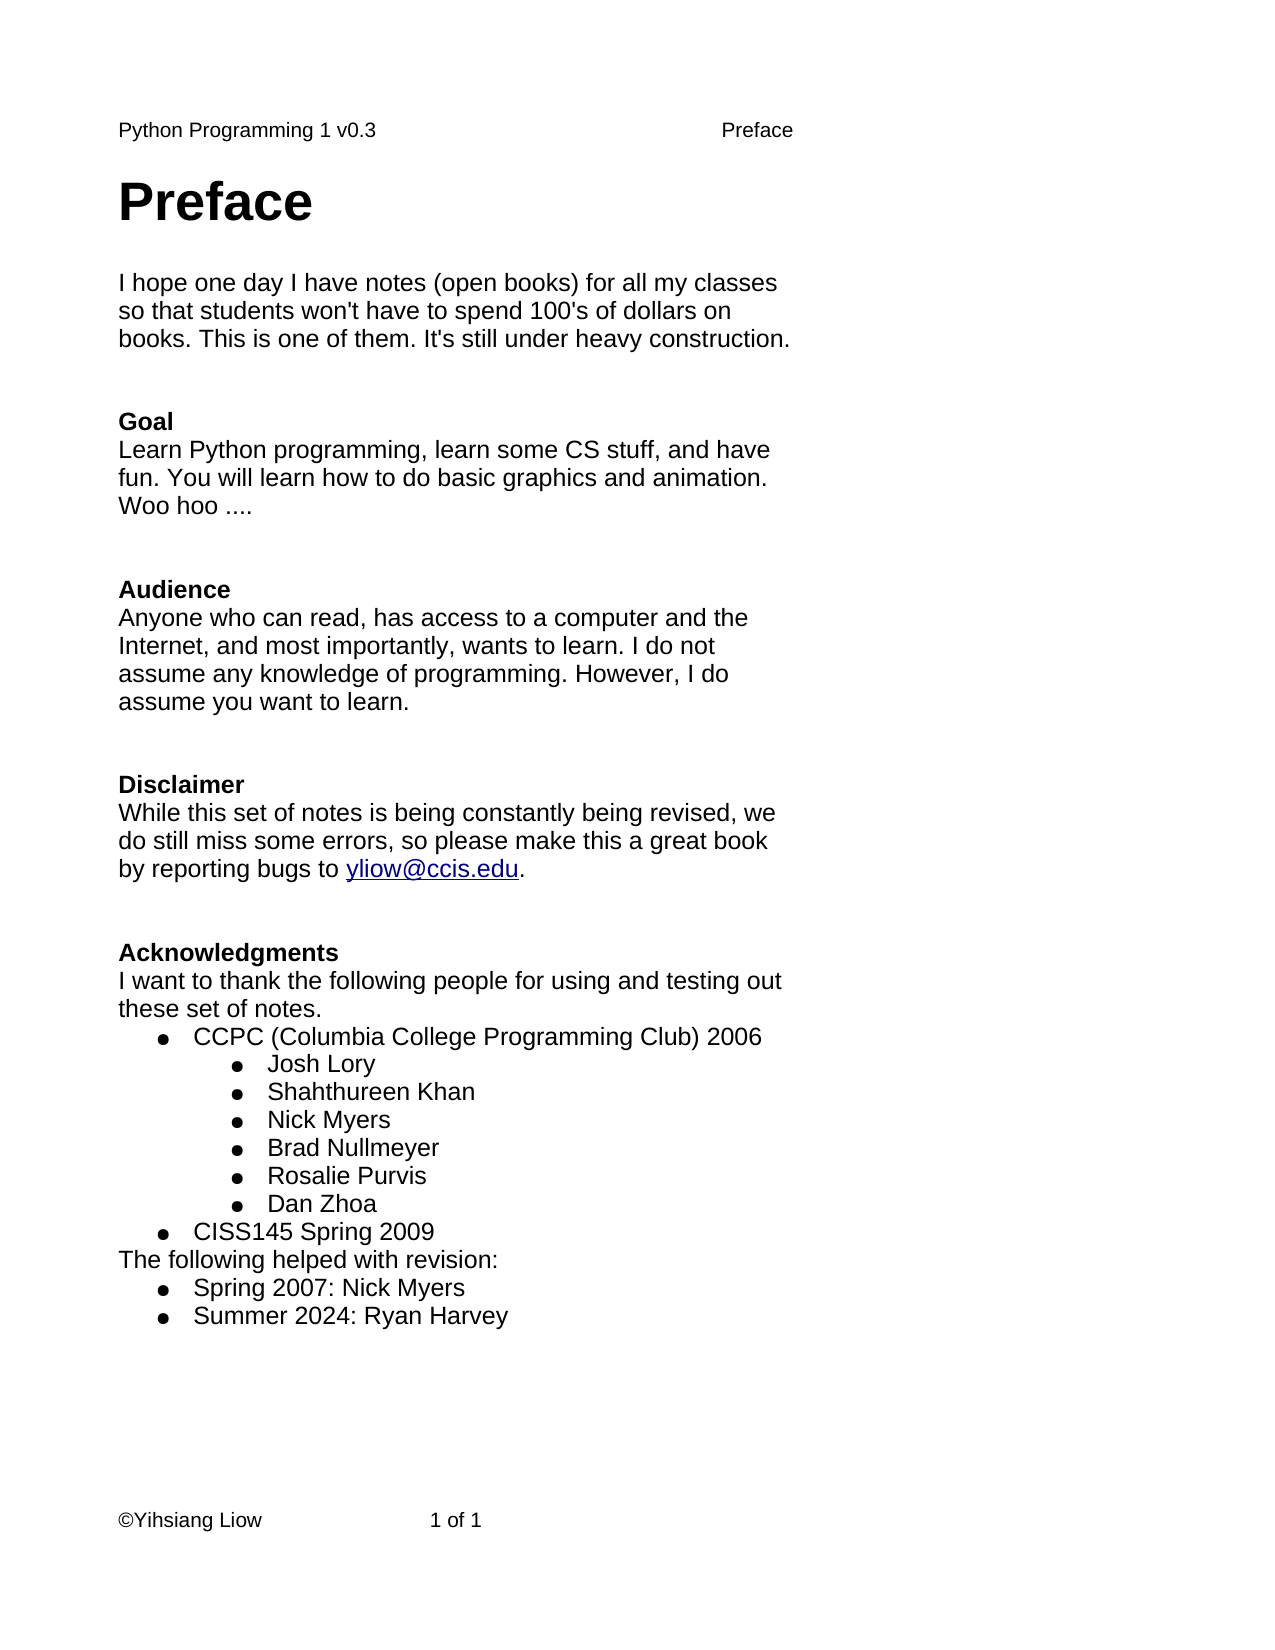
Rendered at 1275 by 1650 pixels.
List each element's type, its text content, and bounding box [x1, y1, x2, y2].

list Summer 2024: Ryan Harvey [156, 1302, 793, 1329]
list Nick Myers [229, 1106, 793, 1134]
text Preface [118, 171, 793, 231]
text Audience [118, 576, 793, 604]
text I hope one day I have notes (open books) for all my classes so that students won't have to spend 100's of dollars on books. This is one of them. It's still under heavy construction. [118, 269, 793, 352]
text While this set of notes is being constantly being revised, we do still miss some errors, so please make this a great book by reporting bugs to yliow@ccis.edu. [118, 799, 793, 883]
list CCPC (Columbia College Programming Club) 2006 [156, 1022, 793, 1050]
list Spring 2007: Nick Myers [156, 1274, 793, 1302]
text Disclaimer [118, 771, 793, 799]
list CISS145 Spring 2009 [156, 1218, 793, 1246]
text The following helped with revision: [118, 1246, 793, 1274]
list Rosalie Purvis [229, 1162, 793, 1190]
list Brad Nullmeyer [229, 1134, 793, 1162]
list Shahthureen Khan [229, 1078, 793, 1106]
list Josh Lory [229, 1050, 793, 1078]
text Goal [118, 408, 793, 436]
text Anyone who can read, has access to a computer and the Internet, and most importantly, wants to learn. I do not assume any knowledge of programming. However, I do assume you want to learn. [118, 604, 793, 715]
text I want to thank the following people for using and testing out these set of notes. [118, 967, 793, 1022]
text Acknowledgments [118, 939, 793, 967]
text Learn Python programming, learn some CS stuff, and have fun. You will learn how to do basic graphics and animation. Woo hoo .... [118, 436, 793, 520]
list Dan Zhoa [229, 1190, 793, 1218]
